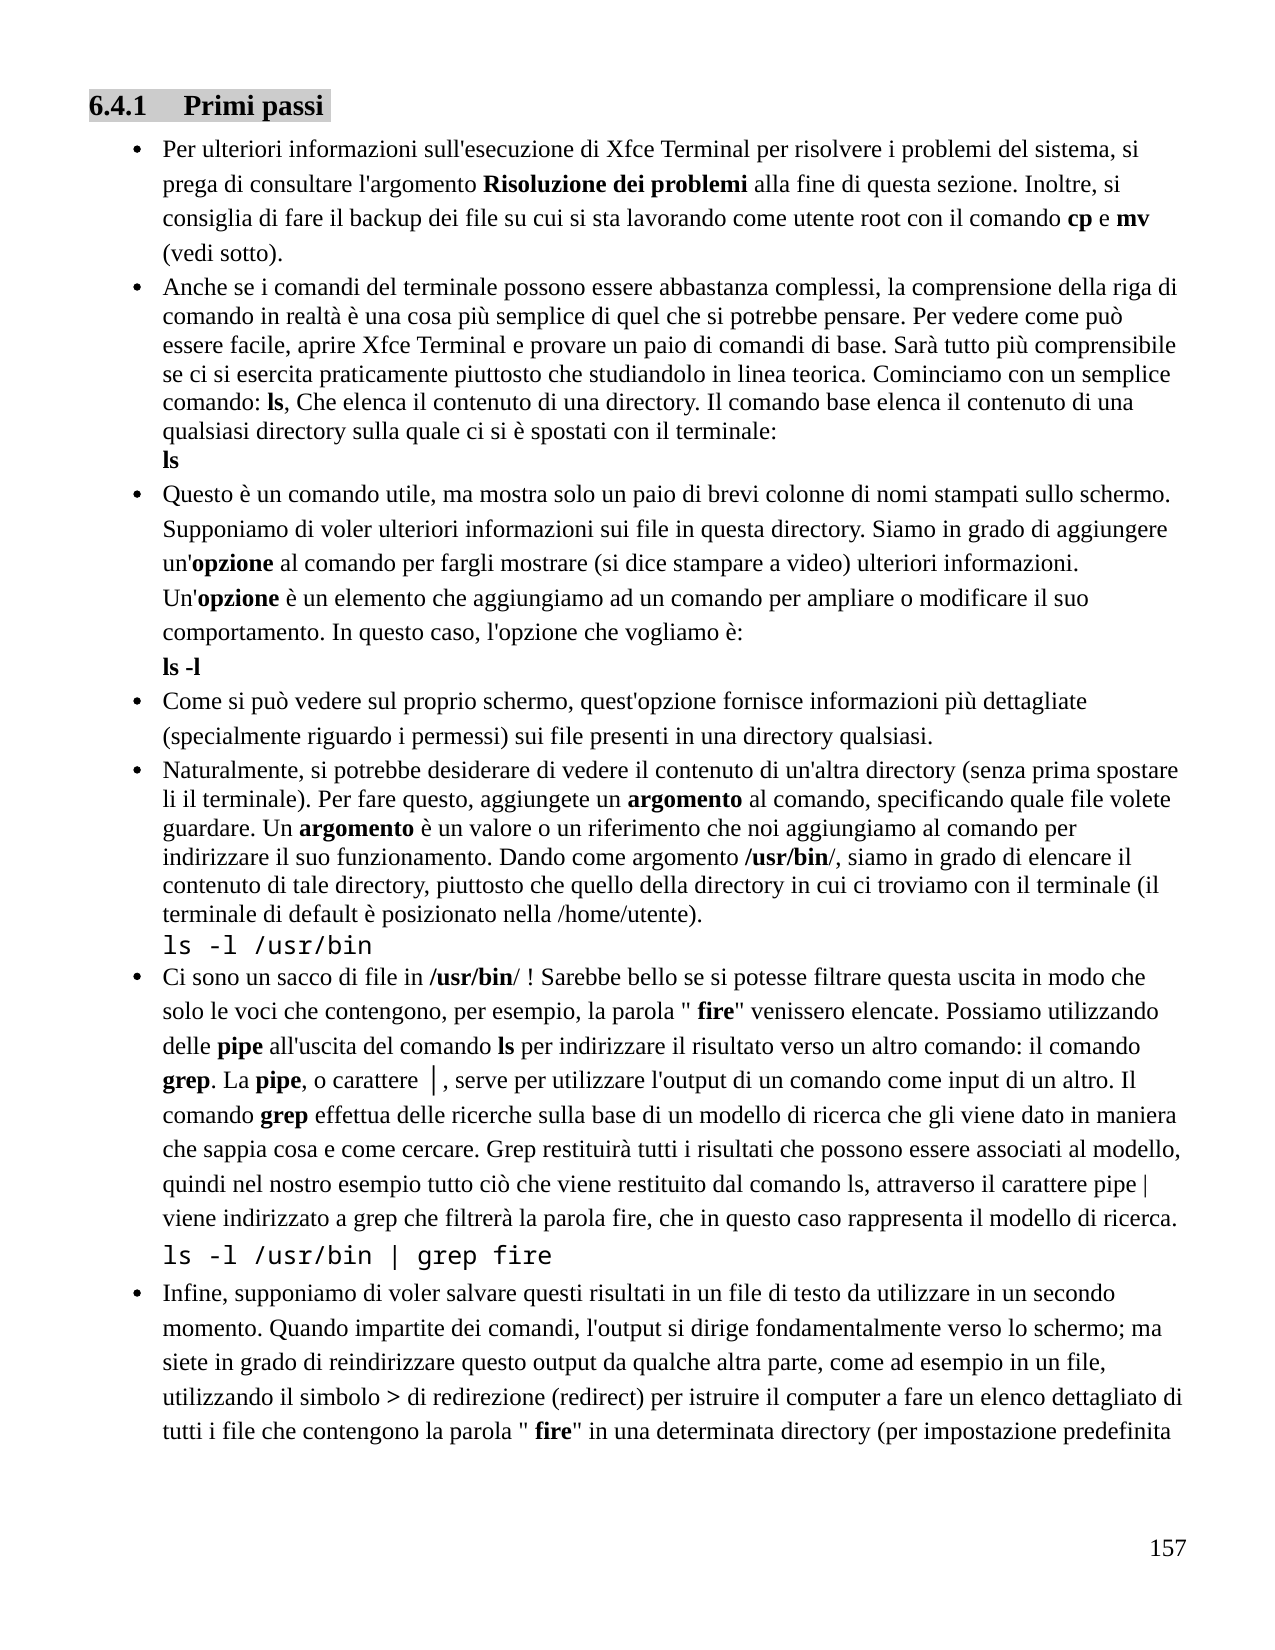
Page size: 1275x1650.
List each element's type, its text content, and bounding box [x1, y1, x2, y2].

list Anche se i comandi del terminale possono essere abbastanza complessi, la comprensione della riga di comando in realtà è una cosa più semplice di quel che si potrebbe pensare. Per vedere come può essere facile, aprire Xfce Terminal e provare un paio di comandi di base. Sarà tutto più comprensibile se ci si esercita praticamente piuttosto che studiandolo in linea teorica. Cominciamo con un semplice comando: ls, Che elenca il contenuto di una directory. Il comando base elenca il contenuto di una qualsiasi directory sulla quale ci si è spostati con il terminale: [133, 272, 1186, 445]
list Per ulteriori informazioni sull'esecuzione di Xfce Terminal per risolvere i problemi del sistema, si prega di consultare l'argomento Risoluzione dei problemi alla fine di questa sezione. Inoltre, si consiglia di fare il backup dei file su cui si sta lavorando come utente root con il comando cp e mv (vedi sotto). [133, 134, 1186, 267]
list ls -l /usr/bin [133, 928, 1186, 962]
list Ci sono un sacco di file in /usr/bin/ ! Sarebbe bello se si potesse filtrare questa uscita in modo che solo le voci che contengono, per esempio, la parola " fire" venissero elencate. Possiamo utilizzando delle pipe all'uscita del comando ls per indirizzare il risultato verso un altro comando: il comando grep. La pipe, o carattere │, serve per utilizzare l'output di un comando come input di un altro. Il comando grep effettua delle ricerche sulla base di un modello di ricerca che gli viene dato in maniera che sappia cosa e come cercare. Grep restituirà tutti i risultati che possono essere associati al modello, quindi nel nostro esempio tutto ciò che viene restituito dal comando ls, attraverso il carattere pipe | viene indirizzato a grep che filtrerà la parola fire, che in questo caso rappresenta il modello di ricerca. [133, 962, 1186, 1232]
list ls -l [133, 652, 1186, 681]
list Come si può vedere sul proprio schermo, quest'opzione fornisce informazioni più dettagliate (specialmente riguardo i permessi) sui file presenti in una directory qualsiasi. [133, 686, 1186, 749]
list Questo è un comando utile, ma mostra solo un paio di brevi colonne di nomi stampati sullo schermo. Supponiamo di voler ulteriori informazioni sui file in questa directory. Siamo in grado di aggiungere un'opzione al comando per fargli mostrare (si dice stampare a video) ulteriori informazioni. Un'opzione è un elemento che aggiungiamo ad un comando per ampliare o modificare il suo comportamento. In questo caso, l'opzione che vogliamo è: [133, 479, 1186, 646]
list Infine, supponiamo di voler salvare questi risultati in un file di testo da utilizzare in un secondo momento. Quando impartite dei comandi, l'output si dirige fondamentalmente verso lo schermo; ma siete in grado di reindirizzare questo output da qualche altra parte, come ad esempio in un file, utilizzando il simbolo > di redirezione (redirect) per istruire il computer a fare un elenco dettagliato di tutti i file che contengono la parola " fire" in una determinata directory (per impostazione predefinita [133, 1278, 1186, 1445]
subtitle 6.4.1 Primi passi [88, 88, 1186, 122]
list Naturalmente, si potrebbe desiderare di vedere il contenuto di un'altra directory (senza prima spostare li il terminale). Per fare questo, aggiungete un argomento al comando, specificando quale file volete guardare. Un argomento è un valore o un riferimento che noi aggiungiamo al comando per indirizzare il suo funzionamento. Dando come argomento /usr/bin/, siamo in grado di elencare il contenuto di tale directory, piuttosto che quello della directory in cui ci troviamo con il terminale (il terminale di default è posizionato nella /home/utente). [133, 755, 1186, 928]
list ls -l /usr/bin | grep fire [133, 1238, 1186, 1272]
list ls [133, 445, 1186, 474]
